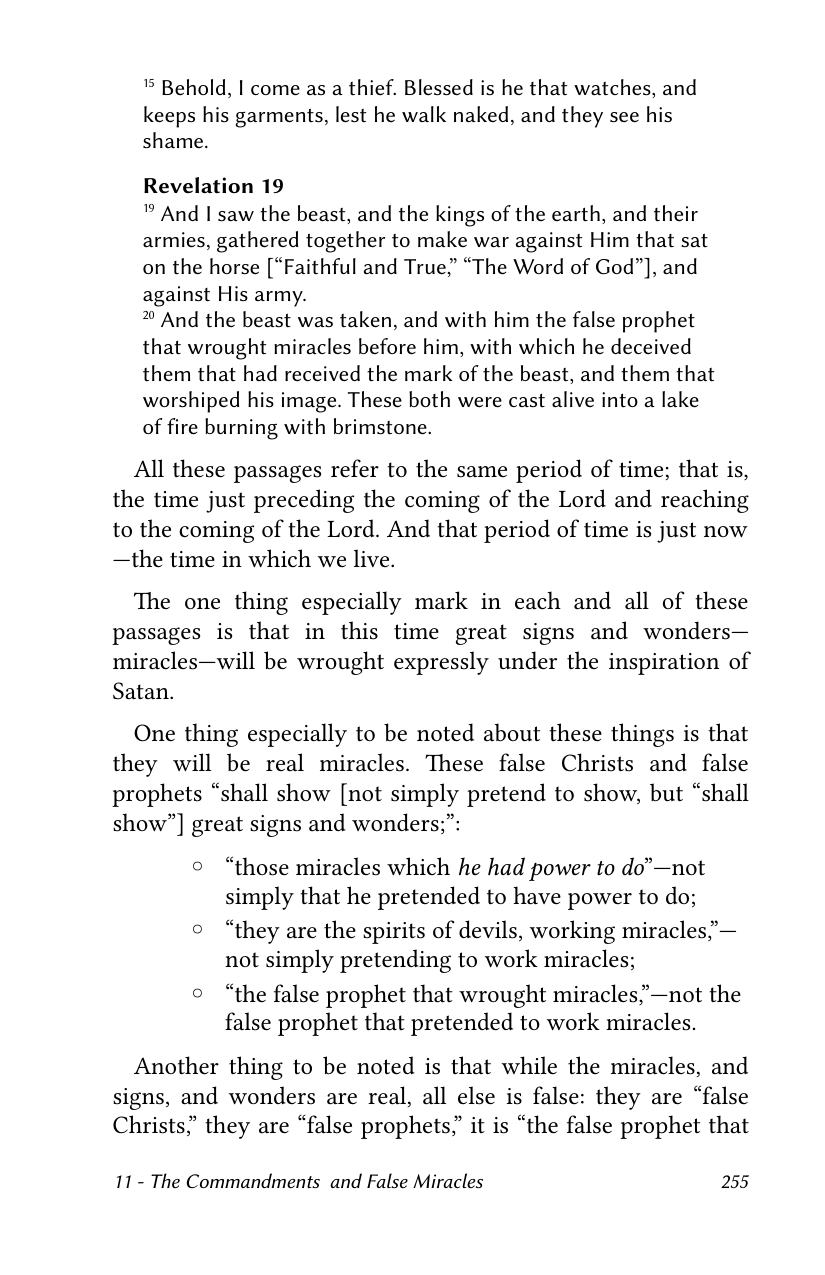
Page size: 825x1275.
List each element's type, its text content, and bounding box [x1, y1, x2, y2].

text Another thing to be noted is that while the miracles, and signs, and wonders are real, all else is false: they are “false Christs,” they are “false prophets,” it is “the false prophet that [112, 1052, 750, 1140]
text All these passages refer to the same period of time; that is, the time just preceding the coming of the Lord and reaching to the coming of the Lord. And that period of time is just now—the time in which we live. [112, 456, 750, 574]
text 20 And the beast was taken, and with him the false prophet that wrought miracles before him, with which he deceived them that had received the mark of the beast, and them that worshiped his image. These both were cast alive into a lake of fire burning with brimstone. [142, 307, 720, 440]
list “they are the spirits of devils, working miracles,”—not simply pretending to work miracles; [187, 917, 750, 974]
text One thing especially to be noted about these things is that they will be real miracles. These false Christs and false prophets “shall show [not simply pretend to show, but “shall show”] great signs and wonders;”: [112, 719, 750, 837]
text Revelation 19 [142, 173, 750, 199]
text 19 And I saw the beast, and the kings of the earth, and their armies, gathered together to make war against Him that sat on the horse [“Faithful and True,” “The Word of God”], and against His army. [142, 201, 720, 307]
list “the false prophet that wrought miracles,”—not the false prophet that pretended to work miracles. [187, 980, 750, 1037]
text The one thing especially mark in each and all of these passages is that in this time great signs and wonders—miracles—will be wrought expressly under the inspiration of Satan. [112, 587, 750, 705]
list “those miracles which he had power to do”—not simply that he pretended to have power to do; [187, 853, 750, 911]
text 15 Behold, I come as a thief. Blessed is he that watches, and keeps his garments, lest he walk naked, and they see his shame. [142, 75, 720, 154]
